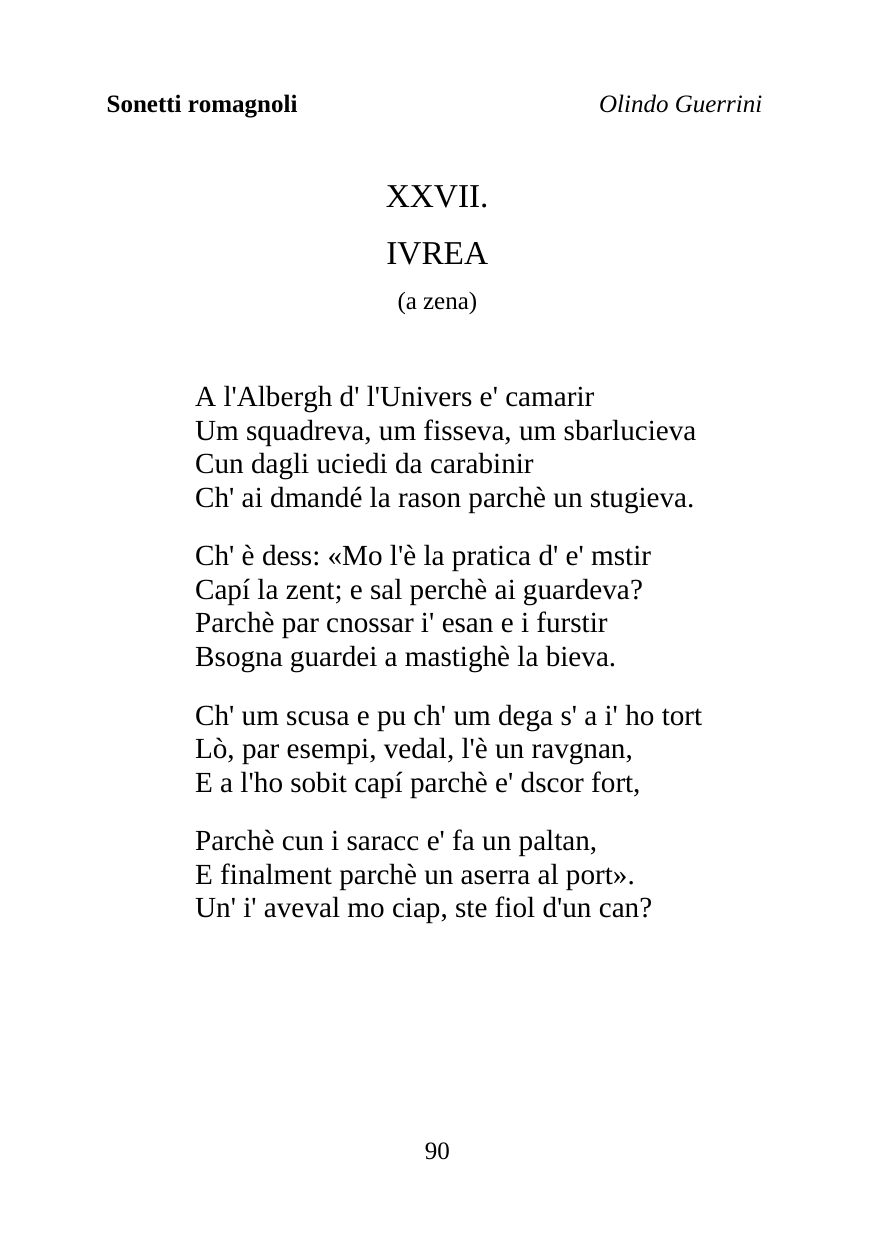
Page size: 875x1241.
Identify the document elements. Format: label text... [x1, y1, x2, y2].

text A l'Albergh d' l'Univers e' camarir Um squadreva, um fisseva, um sbarlucieva Cun dagli uciedi da carabinir Ch' ai dmandé la rason parchè un stugieva. [195, 379, 768, 513]
text Ch' um scusa e pu ch' um dega s' a i' ho tort Lò, par esempi, vedal, l'è un ravgnan, E a l'ho sobit capí parchè e' dscor fort, [195, 698, 768, 798]
text Ch' è dess: «Mo l'è la pratica d' e' mstir Capí la zent; e sal perchè ai guardeva? Parchè par cnossar i' esan e i furstir Bsogna guardei a mastighè la bieva. [195, 538, 768, 673]
text Parchè cun i saracc e' fa un paltan, E finalment parchè un aserra al port». Un' i' aveval mo ciap, ste fiol d'un can? [195, 823, 768, 924]
subtitle XXVII. IVREA (a zena) [106, 176, 768, 315]
